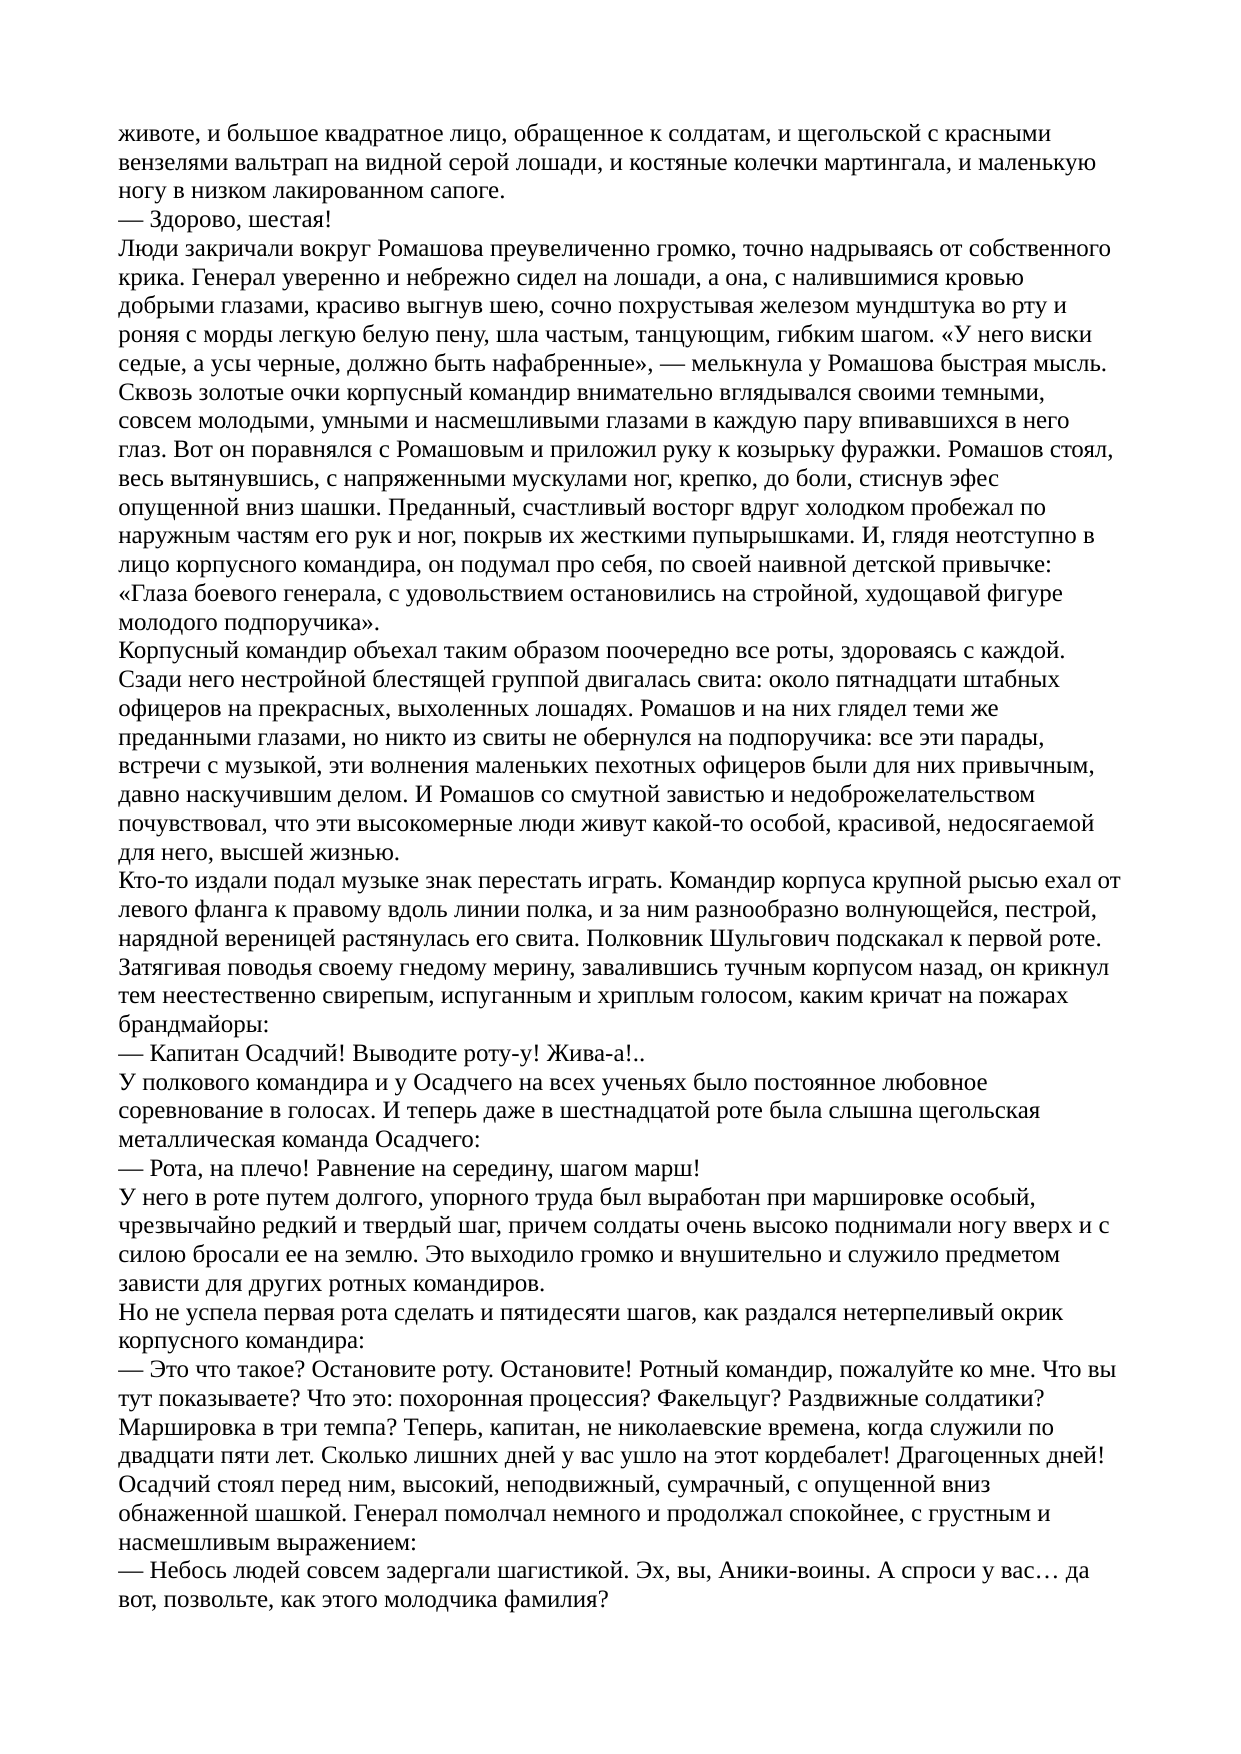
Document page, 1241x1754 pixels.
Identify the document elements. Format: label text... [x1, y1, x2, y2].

text — Капитан Осадчий! Выводите роту-у! Жива-а!.. [118, 1038, 1122, 1067]
text — Это что такое? Остановите роту. Остановите! Ротный командир, пожалуйте ко мне. Что вы тут показываете? Что это: похоронная процессия? Факельцуг? Раздвижные солдатики? Маршировка в три темпа? Теперь, капитан, не николаевские времена, когда служили по двадцати пяти лет. Сколько лишних дней у вас ушло на этот кордебалет! Драгоценных дней! [118, 1354, 1122, 1469]
text — Небось людей совсем задергали шагистикой. Эх, вы, Аники-воины. А спроси у вас… да вот, позвольте, как этого молодчика фамилия? [118, 1556, 1122, 1613]
text Корпусный командир объехал таким образом поочередно все роты, здороваясь с каждой. Сзади него нестройной блестящей группой двигалась свита: около пятнадцати штабных офицеров на прекрасных, выхоленных лошадях. Ромашов и на них глядел теми же преданными глазами, но никто из свиты не обернулся на подпоручика: все эти парады, встречи с музыкой, эти волнения маленьких пехотных офицеров были для них привычным, давно наскучившим делом. И Ромашов со смутной завистью и недоброжелательством почувствовал, что эти высокомерные люди живут какой-то особой, красивой, недосягаемой для него, высшей жизнью. [118, 636, 1122, 866]
text У него в роте путем долгого, упорного труда был выработан при маршировке особый, чрезвычайно редкий и твердый шаг, причем солдаты очень высоко поднимали ногу вверх и с силою бросали ее на землю. Это выходило громко и внушительно и служило предметом зависти для других ротных командиров. [118, 1182, 1122, 1297]
text У полкового командира и у Осадчего на всех ученьях было постоянное любовное соревнование в голосах. И теперь даже в шестнадцатой роте была слышна щегольская металлическая команда Осадчего: [118, 1067, 1122, 1153]
text — Рота, на плечо! Равнение на середину, шагом марш! [118, 1153, 1122, 1182]
text Сквозь золотые очки корпусный командир внимательно вглядывался своими темными, совсем молодыми, умными и насмешливыми глазами в каждую пару впивавшихся в него глаз. Вот он поравнялся с Ромашовым и приложил руку к козырьку фуражки. Ромашов стоял, весь вытянувшись, с напряженными мускулами ног, крепко, до боли, стиснув эфес опущенной вниз шашки. Преданный, счастливый восторг вдруг холодком пробежал по наружным частям его рук и ног, покрыв их жесткими пупырышками. И, глядя неотступно в лицо корпусного командира, он подумал про себя, по своей наивной детской привычке: «Глаза боевого генерала, с удовольствием остановились на стройной, худощавой фигуре молодого подпоручика». [118, 377, 1122, 636]
text Но не успела первая рота сделать и пятидесяти шагов, как раздался нетерпеливый окрик корпусного командира: [118, 1297, 1122, 1354]
text Осадчий стоял перед ним, высокий, неподвижный, сумрачный, с опущенной вниз обнаженной шашкой. Генерал помолчал немного и продолжал спокойнее, с грустным и насмешливым выражением: [118, 1469, 1122, 1556]
text Люди закричали вокруг Ромашова преувеличенно громко, точно надрываясь от собственного крика. Генерал уверенно и небрежно сидел на лошади, а она, с налившимися кровью добрыми глазами, красиво выгнув шею, сочно похрустывая железом мундштука во рту и роняя с морды легкую белую пену, шла частым, танцующим, гибким шагом. «У него виски седые, а усы черные, должно быть нафабренные», — мелькнула у Ромашова быстрая мысль. [118, 233, 1122, 377]
text животе, и большое квадратное лицо, обращенное к солдатам, и щегольской с красными вензелями вальтрап на видной серой лошади, и костяные колечки мартингала, и маленькую ногу в низком лакированном сапоге. [118, 118, 1122, 204]
text — Здорово, шестая! [118, 204, 1122, 233]
text Кто-то издали подал музыке знак перестать играть. Командир корпуса крупной рысью ехал от левого фланга к правому вдоль линии полка, и за ним разнообразно волнующейся, пестрой, нарядной вереницей растянулась его свита. Полковник Шульгович подскакал к первой роте. Затягивая поводья своему гнедому мерину, завалившись тучным корпусом назад, он крикнул тем неестественно свирепым, испуганным и хриплым голосом, каким кричат на пожарах брандмайоры: [118, 866, 1122, 1038]
